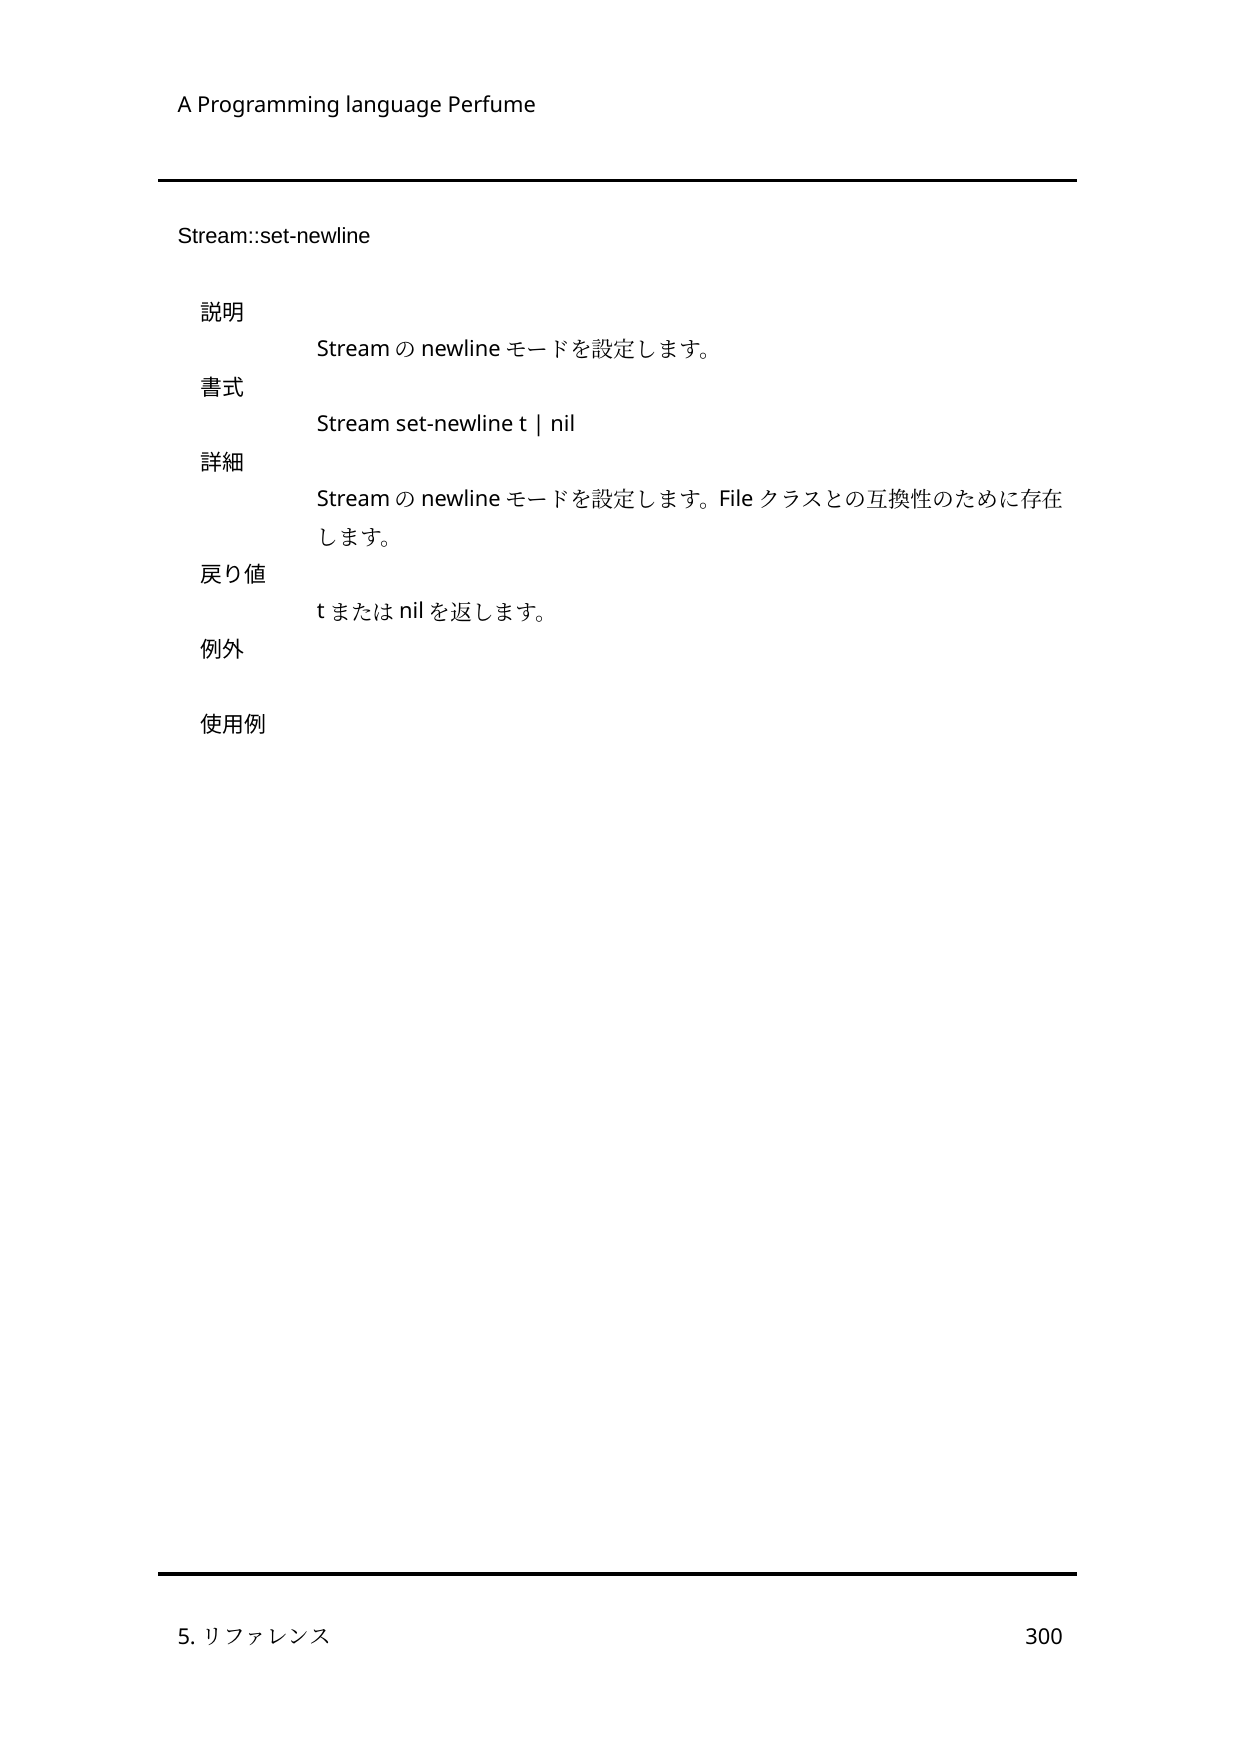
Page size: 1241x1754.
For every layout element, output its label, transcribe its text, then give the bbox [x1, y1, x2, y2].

subtitle Stream::set-newline [177, 217, 1063, 254]
table_cell Stream set-newline t | nil [317, 367, 1063, 442]
table_cell 詳細 [200, 442, 317, 554]
table_cell 例外 [200, 629, 317, 704]
table_header Streamのnewlineモードを設定します。 [317, 292, 1063, 367]
table_header 説明 [200, 292, 317, 367]
table_cell [317, 704, 1063, 779]
table_cell Streamのnewlineモードを設定します。Fileクラスとの互換性のために存在します。 [317, 442, 1063, 554]
table_cell 書式 [200, 367, 317, 442]
table_cell 戻り値 [200, 554, 317, 629]
table_cell [317, 629, 1063, 704]
table_cell tまたはnilを返します。 [317, 554, 1063, 629]
table_cell 使用例 [200, 704, 317, 779]
